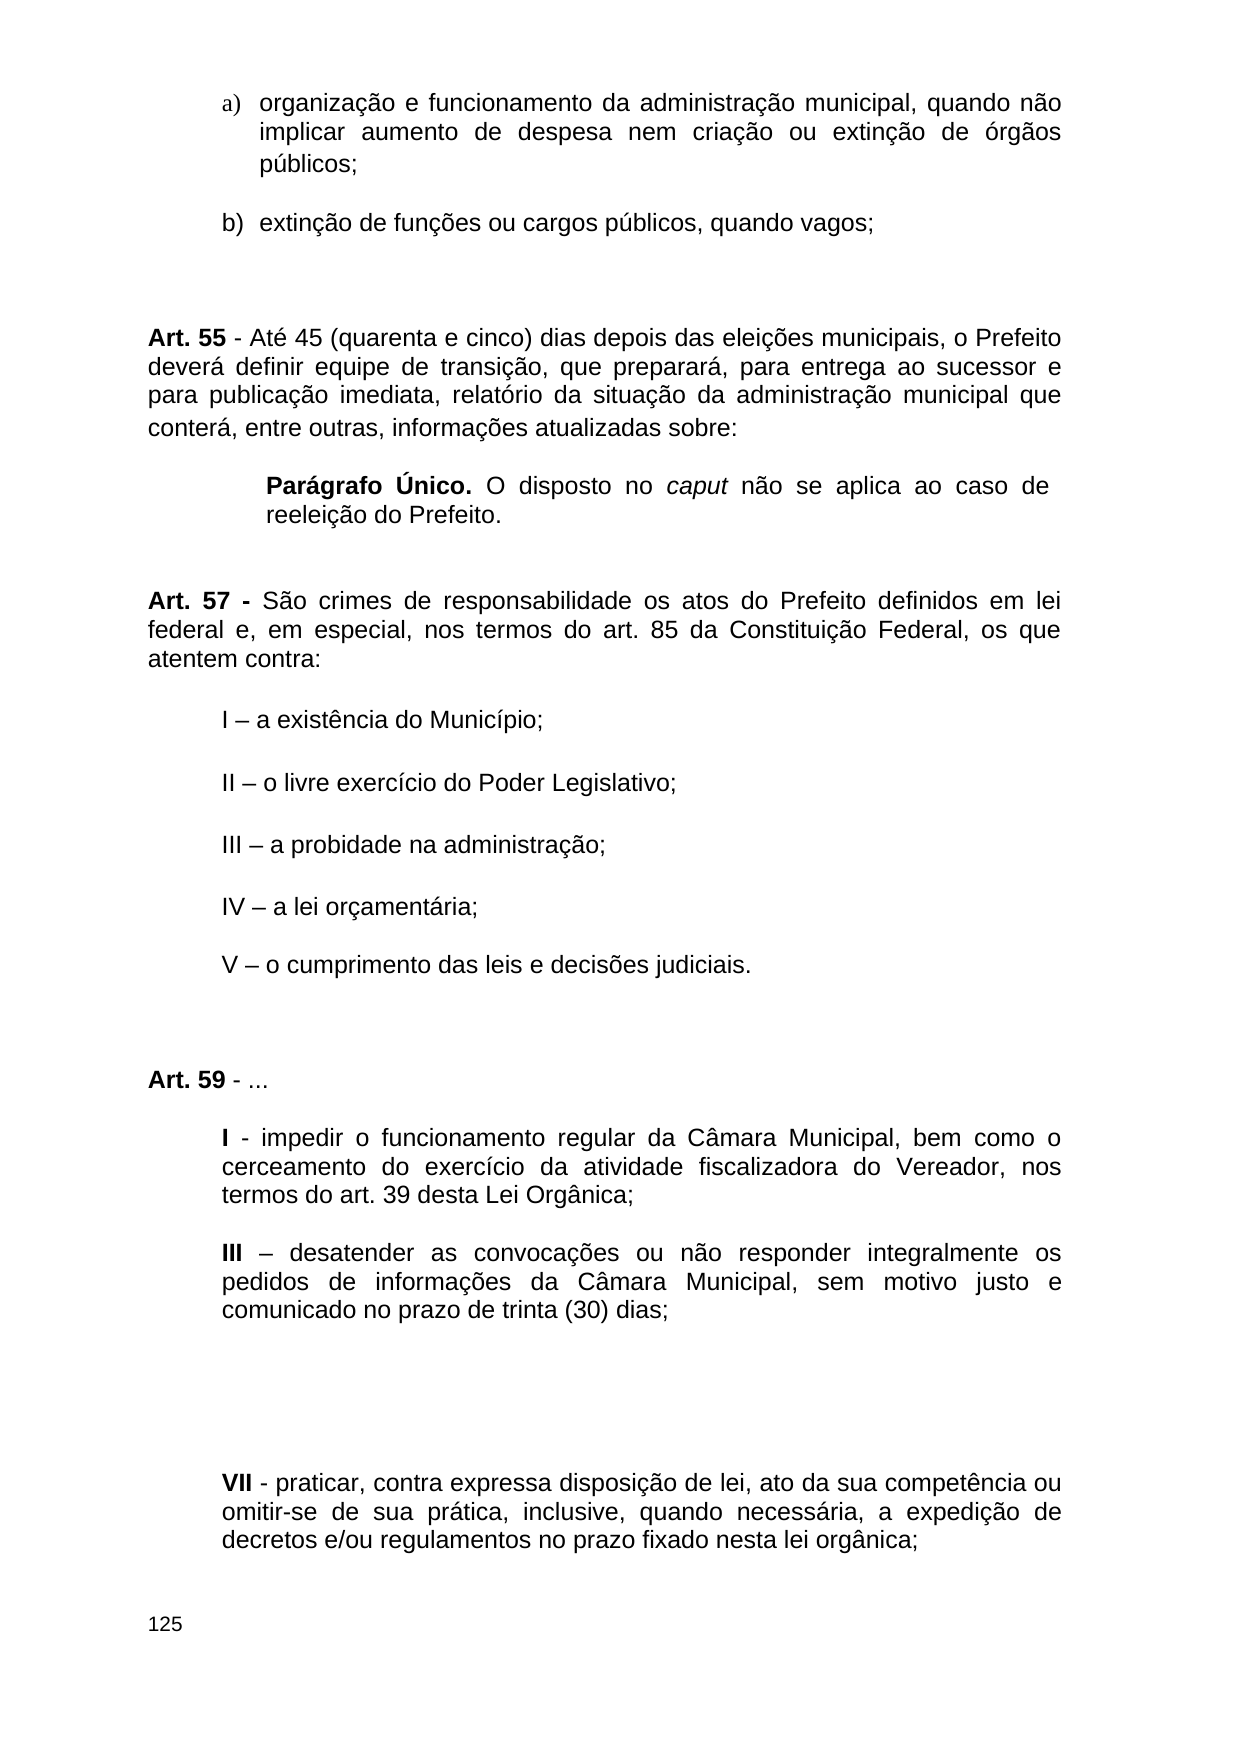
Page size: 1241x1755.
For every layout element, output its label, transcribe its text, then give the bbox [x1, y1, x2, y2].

text I - impedir o funcionamento regular da Câmara Municipal, bem como o cerceamento do exercício da atividade fiscalizadora do Vereador, nos termos do art. 39 desta Lei Orgânica; [222, 1123, 1063, 1209]
list extinção de funções ou cargos públicos, quando vagos; [222, 208, 1063, 236]
text Art. 57 - São crimes de responsabilidade os atos do Prefeito definidos em lei federal e, em especial, nos termos do art. 85 da Constituição Federal, os que atentem contra: [148, 586, 1063, 672]
text Art. 55 - Até 45 (quarenta e cinco) dias depois das eleições municipais, o Prefeito deverá definir equipe de transição, que preparará, para entrega ao sucessor e para publicação imediata, relatório da situação da administração municipal que conterá, entre outras, informações atualizadas sobre: [148, 323, 1063, 442]
text V – o cumprimento das leis e decisões judiciais. [148, 950, 1063, 979]
text VII - praticar, contra expressa disposição de lei, ato da sua competência ou omitir-se de sua prática, inclusive, quando necessária, a expedição de decretos e/ou regulamentos no prazo fixado nesta lei orgânica; [222, 1468, 1063, 1554]
text IV – a lei orçamentária; [148, 888, 1063, 922]
text II – o livre exercício do Poder Legislativo; [148, 763, 1063, 797]
text III – desatender as convocações ou não responder integralmente os pedidos de informações da Câmara Municipal, sem motivo justo e comunicado no prazo de trinta (30) dias; [222, 1238, 1063, 1324]
text Art. 59 - ... [148, 1065, 1063, 1094]
text I – a existência do Município; [148, 701, 1063, 735]
text III – a probidade na administração; [148, 826, 1063, 859]
list organização e funcionamento da administração municipal, quando não implicar aumento de despesa nem criação ou extinção de órgãos públicos; [222, 88, 1063, 179]
text Parágrafo Único. O disposto no caput não se aplica ao caso de reeleição do Prefeito. [148, 471, 1063, 529]
